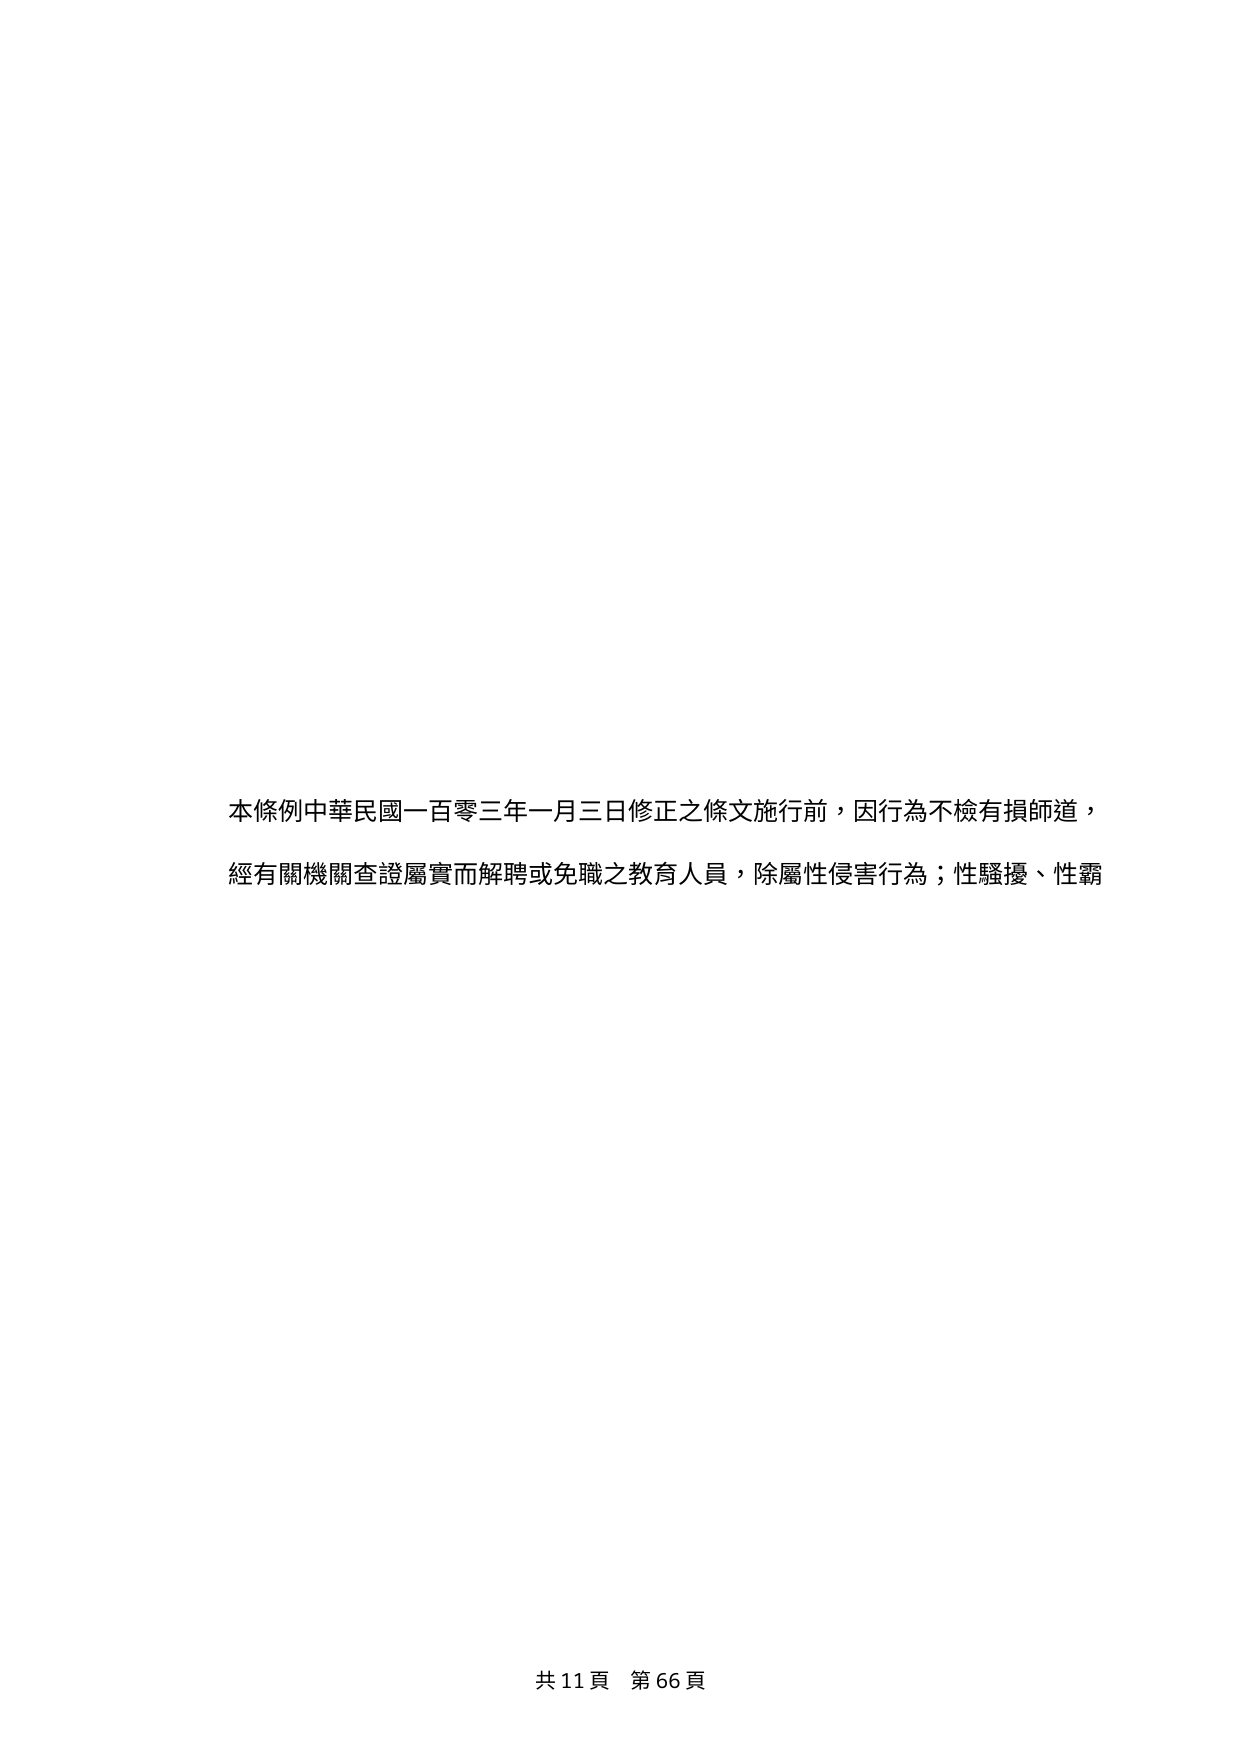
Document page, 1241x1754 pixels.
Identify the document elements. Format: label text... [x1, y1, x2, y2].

text 本條例中華民國一百零三年一月三日修正之條文施行前，因行為不檢有損師道，經有關機關查證屬實而解聘或免職之教育人員，除屬性侵害行為；性騷擾、性霸 [229, 768, 1122, 893]
